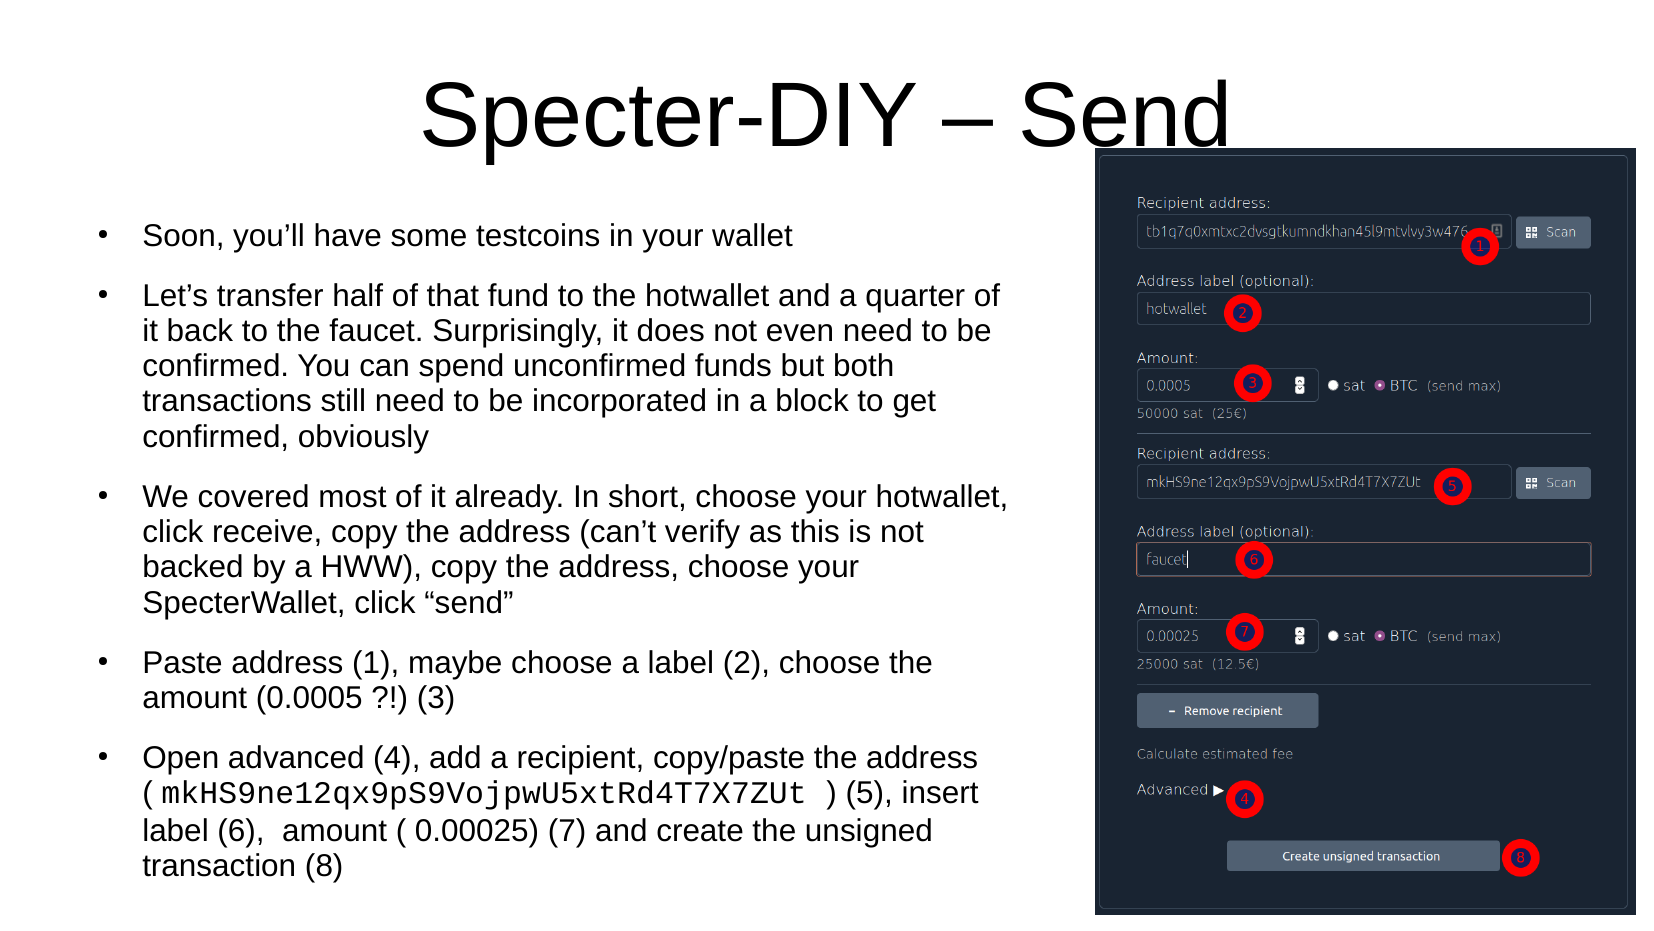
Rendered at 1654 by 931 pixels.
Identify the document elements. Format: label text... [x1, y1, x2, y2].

picture [1095, 148, 1636, 916]
title Specter-DIY – Send [82, 37, 1571, 193]
list Soon, you’ll have some testcoins in your wallet Let’s transfer half of that fund to the hotwallet and a quarter of it back to the faucet. Surprisingly, it does not even need to be confirmed. You can spend unconfirmed funds but both transactions still need to be incorporated in a block to get confirmed, obviously We covered most of it already. In short, choose your hotwallet, click receive, copy the address (can’t verify as this is not backed by a HWW), copy the address, choose your SpecterWallet, click “send” Paste address (1), maybe choose a label (2), choose the amount (0.0005 ?!) (3) Open advanced (4), add a recipient, copy/paste the address ( mkHS9ne12qx9pS9VojpwU5xtRd4T7X7ZUt ) (5), insert label (6), amount ( 0.00025) (7) and create the unsigned transaction (8) [82, 217, 1021, 886]
